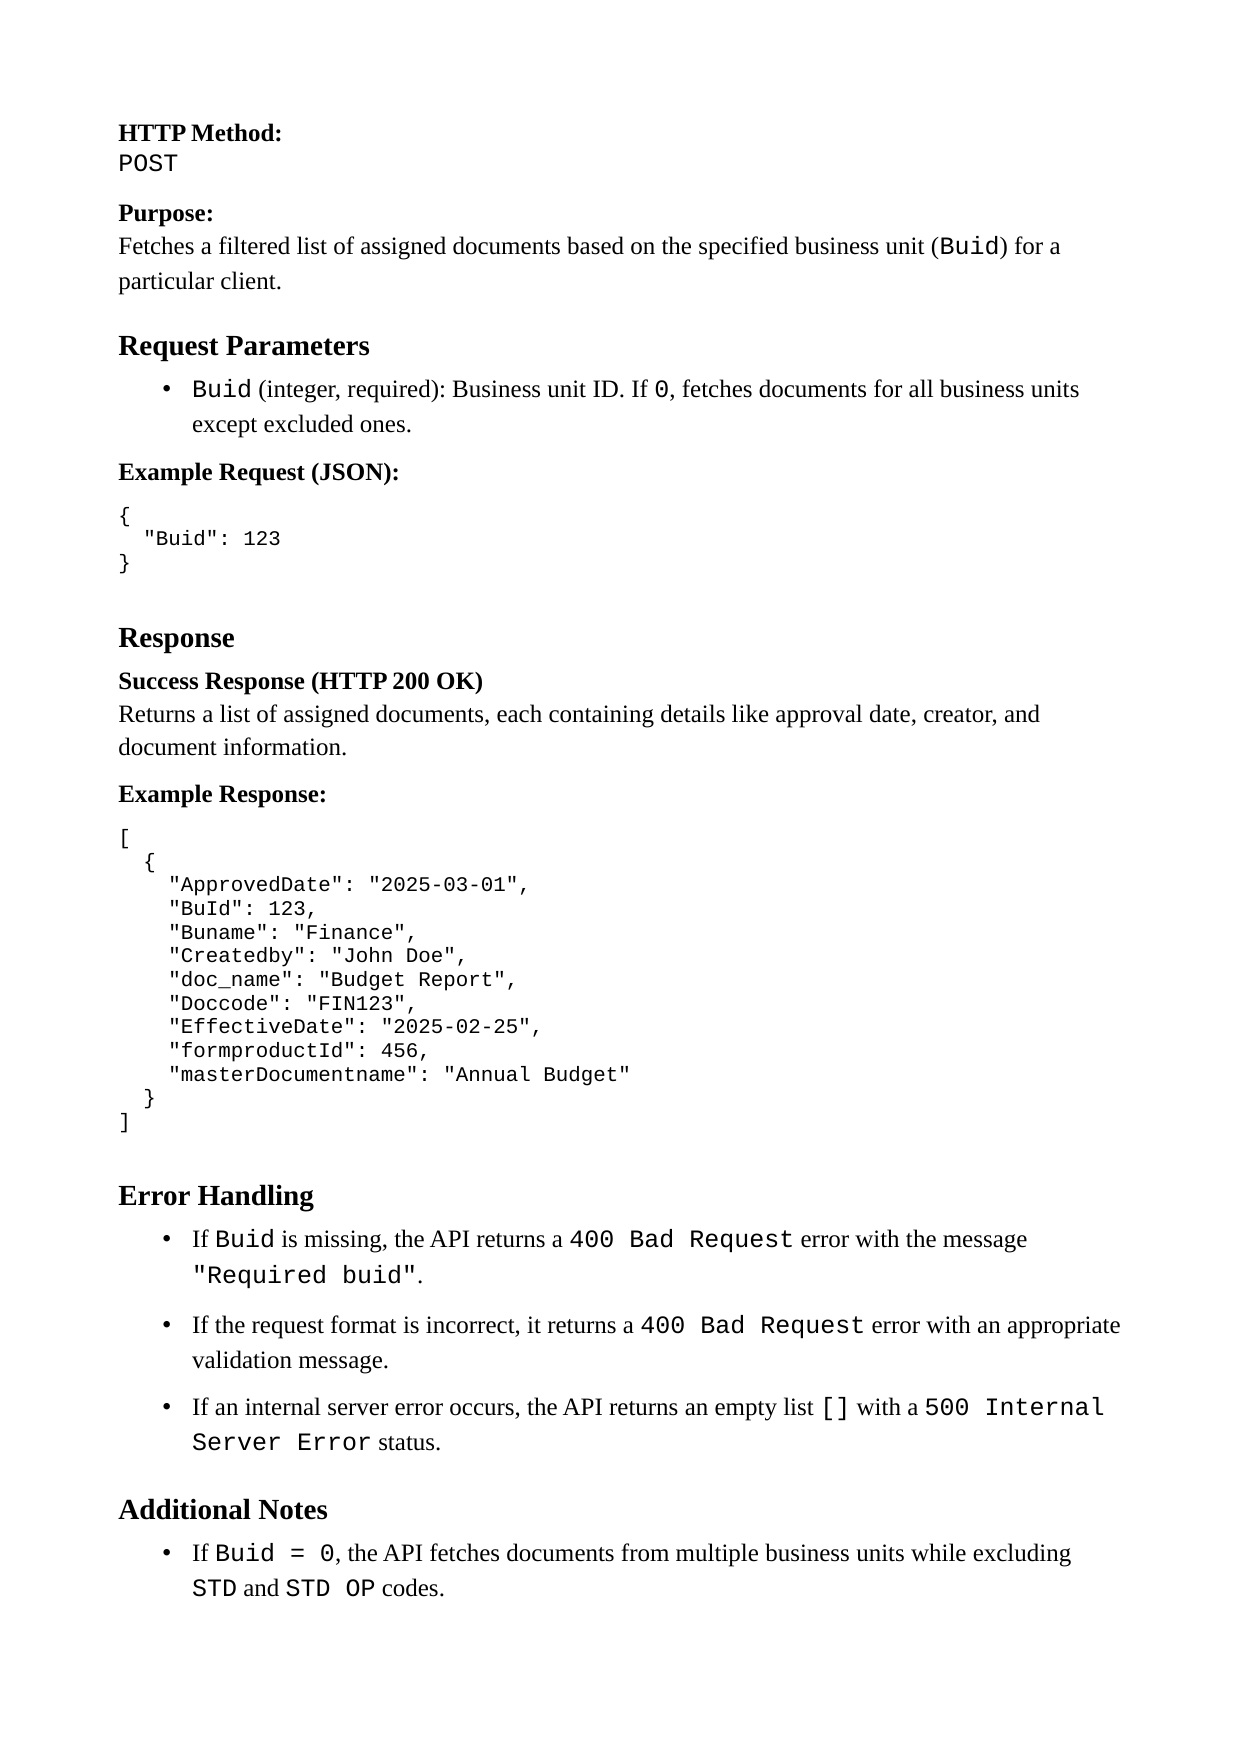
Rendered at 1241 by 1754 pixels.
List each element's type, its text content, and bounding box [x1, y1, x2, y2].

text [ [118, 827, 1122, 851]
list If Buid is missing, the API returns a 400 Bad Request error with the message "Required buid". [162, 1224, 1122, 1291]
text "Buname": "Finance", [118, 922, 1122, 945]
text "EffectiveDate": "2025-02-25", [118, 1016, 1122, 1040]
text Success Response (HTTP 200 OK) Returns a list of assigned documents, each containing details like approval date, creator, and document information. [118, 666, 1122, 761]
subtitle Response [118, 620, 1122, 653]
text "doc_name": "Budget Report", [118, 969, 1122, 993]
text { [118, 851, 1122, 874]
text } [118, 552, 1122, 576]
text } [118, 1087, 1122, 1111]
text "Createdby": "John Doe", [118, 945, 1122, 969]
list If the request format is incorrect, it returns a 400 Bad Request error with an appropriate validation message. [162, 1310, 1122, 1373]
text "Doccode": "FIN123", [118, 993, 1122, 1016]
text "formproductId": 456, [118, 1040, 1122, 1063]
subtitle Request Parameters [118, 328, 1122, 362]
text HTTP Method: POST [118, 118, 1122, 179]
text { [118, 505, 1122, 528]
subtitle Error Handling [118, 1178, 1122, 1212]
subtitle Additional Notes [118, 1492, 1122, 1526]
list If Buid = 0, the API fetches documents from multiple business units while excluding STD and STD OP codes. [162, 1538, 1122, 1604]
text Example Response: [118, 779, 1122, 808]
text "Buid": 123 [118, 528, 1122, 552]
list If an internal server error occurs, the API returns an empty list [] with a 500 Internal Server Error status. [162, 1392, 1122, 1458]
text "ApprovedDate": "2025-03-01", [118, 874, 1122, 898]
text "BuId": 123, [118, 898, 1122, 922]
text "masterDocumentname": "Annual Budget" [118, 1063, 1122, 1087]
text Purpose: Fetches a filtered list of assigned documents based on the specified business unit (Buid) for a particular client. [118, 198, 1122, 295]
text ] [118, 1111, 1122, 1134]
list Buid (integer, required): Business unit ID. If 0, fetches documents for all business units except excluded ones. [162, 374, 1122, 438]
text Example Request (JSON): [118, 457, 1122, 486]
